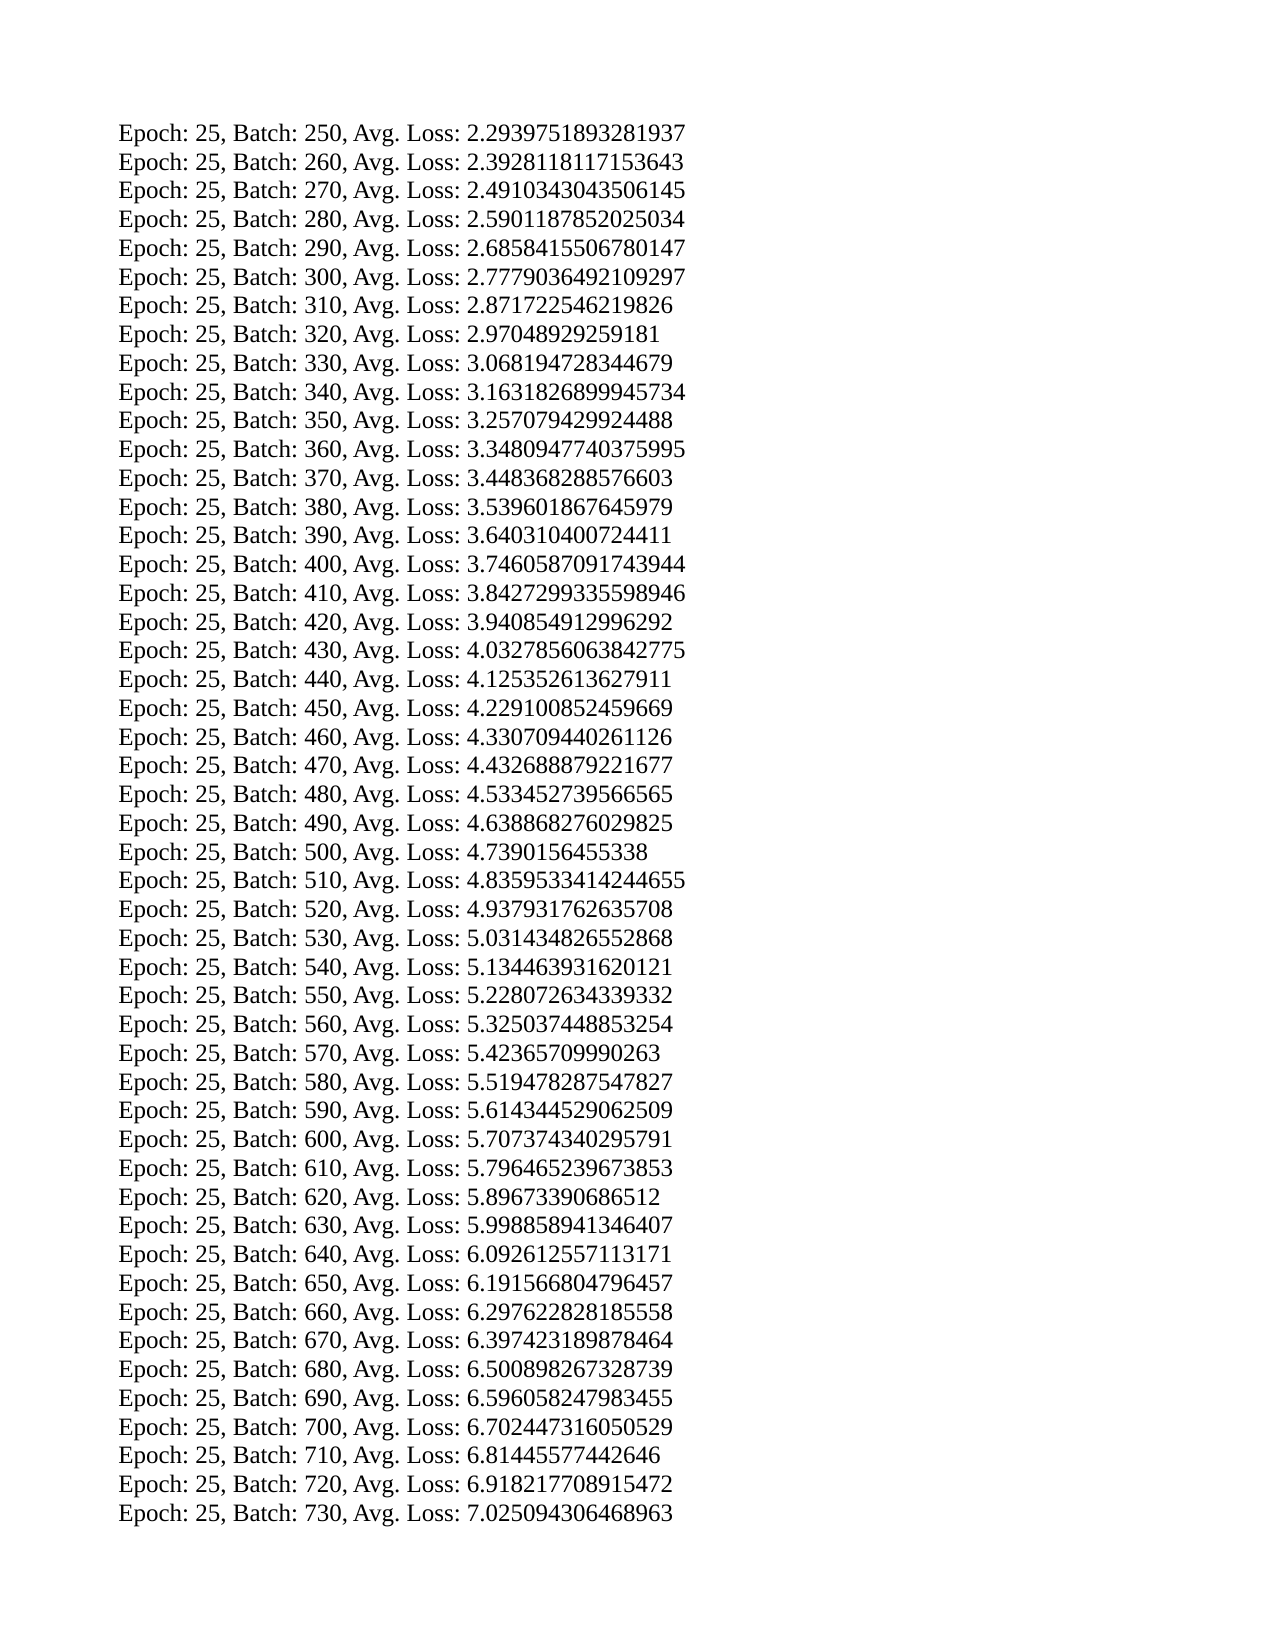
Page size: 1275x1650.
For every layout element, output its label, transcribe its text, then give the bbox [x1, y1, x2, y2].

text Epoch: 25, Batch: 630, Avg. Loss: 5.998858941346407 [118, 1211, 1157, 1239]
text Epoch: 25, Batch: 390, Avg. Loss: 3.640310400724411 [118, 521, 1157, 549]
text Epoch: 25, Batch: 340, Avg. Loss: 3.1631826899945734 [118, 377, 1157, 406]
text Epoch: 25, Batch: 500, Avg. Loss: 4.7390156455338 [118, 837, 1157, 866]
text Epoch: 25, Batch: 320, Avg. Loss: 2.97048929259181 [118, 319, 1157, 348]
text Epoch: 25, Batch: 410, Avg. Loss: 3.8427299335598946 [118, 578, 1157, 607]
text Epoch: 25, Batch: 480, Avg. Loss: 4.533452739566565 [118, 779, 1157, 808]
text Epoch: 25, Batch: 530, Avg. Loss: 5.031434826552868 [118, 923, 1157, 952]
text Epoch: 25, Batch: 640, Avg. Loss: 6.092612557113171 [118, 1239, 1157, 1268]
text Epoch: 25, Batch: 450, Avg. Loss: 4.229100852459669 [118, 693, 1157, 722]
text Epoch: 25, Batch: 590, Avg. Loss: 5.614344529062509 [118, 1096, 1157, 1124]
text Epoch: 25, Batch: 290, Avg. Loss: 2.6858415506780147 [118, 233, 1157, 262]
text Epoch: 25, Batch: 620, Avg. Loss: 5.89673390686512 [118, 1182, 1157, 1211]
text Epoch: 25, Batch: 650, Avg. Loss: 6.191566804796457 [118, 1268, 1157, 1297]
text Epoch: 25, Batch: 600, Avg. Loss: 5.707374340295791 [118, 1124, 1157, 1153]
text Epoch: 25, Batch: 280, Avg. Loss: 2.5901187852025034 [118, 204, 1157, 233]
text Epoch: 25, Batch: 670, Avg. Loss: 6.397423189878464 [118, 1326, 1157, 1354]
text Epoch: 25, Batch: 380, Avg. Loss: 3.539601867645979 [118, 492, 1157, 521]
text Epoch: 25, Batch: 580, Avg. Loss: 5.519478287547827 [118, 1067, 1157, 1096]
text Epoch: 25, Batch: 400, Avg. Loss: 3.7460587091743944 [118, 549, 1157, 578]
text Epoch: 25, Batch: 730, Avg. Loss: 7.025094306468963 [118, 1498, 1157, 1527]
text Epoch: 25, Batch: 570, Avg. Loss: 5.42365709990263 [118, 1038, 1157, 1067]
text Epoch: 25, Batch: 710, Avg. Loss: 6.81445577442646 [118, 1441, 1157, 1469]
text Epoch: 25, Batch: 680, Avg. Loss: 6.500898267328739 [118, 1354, 1157, 1383]
text Epoch: 25, Batch: 700, Avg. Loss: 6.702447316050529 [118, 1412, 1157, 1441]
text Epoch: 25, Batch: 270, Avg. Loss: 2.4910343043506145 [118, 176, 1157, 204]
text Epoch: 25, Batch: 610, Avg. Loss: 5.796465239673853 [118, 1153, 1157, 1182]
text Epoch: 25, Batch: 250, Avg. Loss: 2.2939751893281937 [118, 118, 1157, 147]
text Epoch: 25, Batch: 350, Avg. Loss: 3.257079429924488 [118, 406, 1157, 434]
text Epoch: 25, Batch: 440, Avg. Loss: 4.125352613627911 [118, 664, 1157, 693]
text Epoch: 25, Batch: 660, Avg. Loss: 6.297622828185558 [118, 1297, 1157, 1326]
text Epoch: 25, Batch: 420, Avg. Loss: 3.940854912996292 [118, 607, 1157, 636]
text Epoch: 25, Batch: 300, Avg. Loss: 2.7779036492109297 [118, 262, 1157, 291]
text Epoch: 25, Batch: 690, Avg. Loss: 6.596058247983455 [118, 1383, 1157, 1412]
text Epoch: 25, Batch: 430, Avg. Loss: 4.0327856063842775 [118, 636, 1157, 664]
text Epoch: 25, Batch: 510, Avg. Loss: 4.8359533414244655 [118, 866, 1157, 894]
text Epoch: 25, Batch: 520, Avg. Loss: 4.937931762635708 [118, 894, 1157, 923]
text Epoch: 25, Batch: 490, Avg. Loss: 4.638868276029825 [118, 808, 1157, 837]
text Epoch: 25, Batch: 360, Avg. Loss: 3.3480947740375995 [118, 434, 1157, 463]
text Epoch: 25, Batch: 540, Avg. Loss: 5.134463931620121 [118, 952, 1157, 981]
text Epoch: 25, Batch: 470, Avg. Loss: 4.432688879221677 [118, 751, 1157, 779]
text Epoch: 25, Batch: 260, Avg. Loss: 2.3928118117153643 [118, 147, 1157, 176]
text Epoch: 25, Batch: 560, Avg. Loss: 5.325037448853254 [118, 1009, 1157, 1038]
text Epoch: 25, Batch: 310, Avg. Loss: 2.871722546219826 [118, 291, 1157, 319]
text Epoch: 25, Batch: 550, Avg. Loss: 5.228072634339332 [118, 981, 1157, 1009]
text Epoch: 25, Batch: 460, Avg. Loss: 4.330709440261126 [118, 722, 1157, 751]
text Epoch: 25, Batch: 370, Avg. Loss: 3.448368288576603 [118, 463, 1157, 492]
text Epoch: 25, Batch: 720, Avg. Loss: 6.918217708915472 [118, 1469, 1157, 1498]
text Epoch: 25, Batch: 330, Avg. Loss: 3.068194728344679 [118, 348, 1157, 377]
